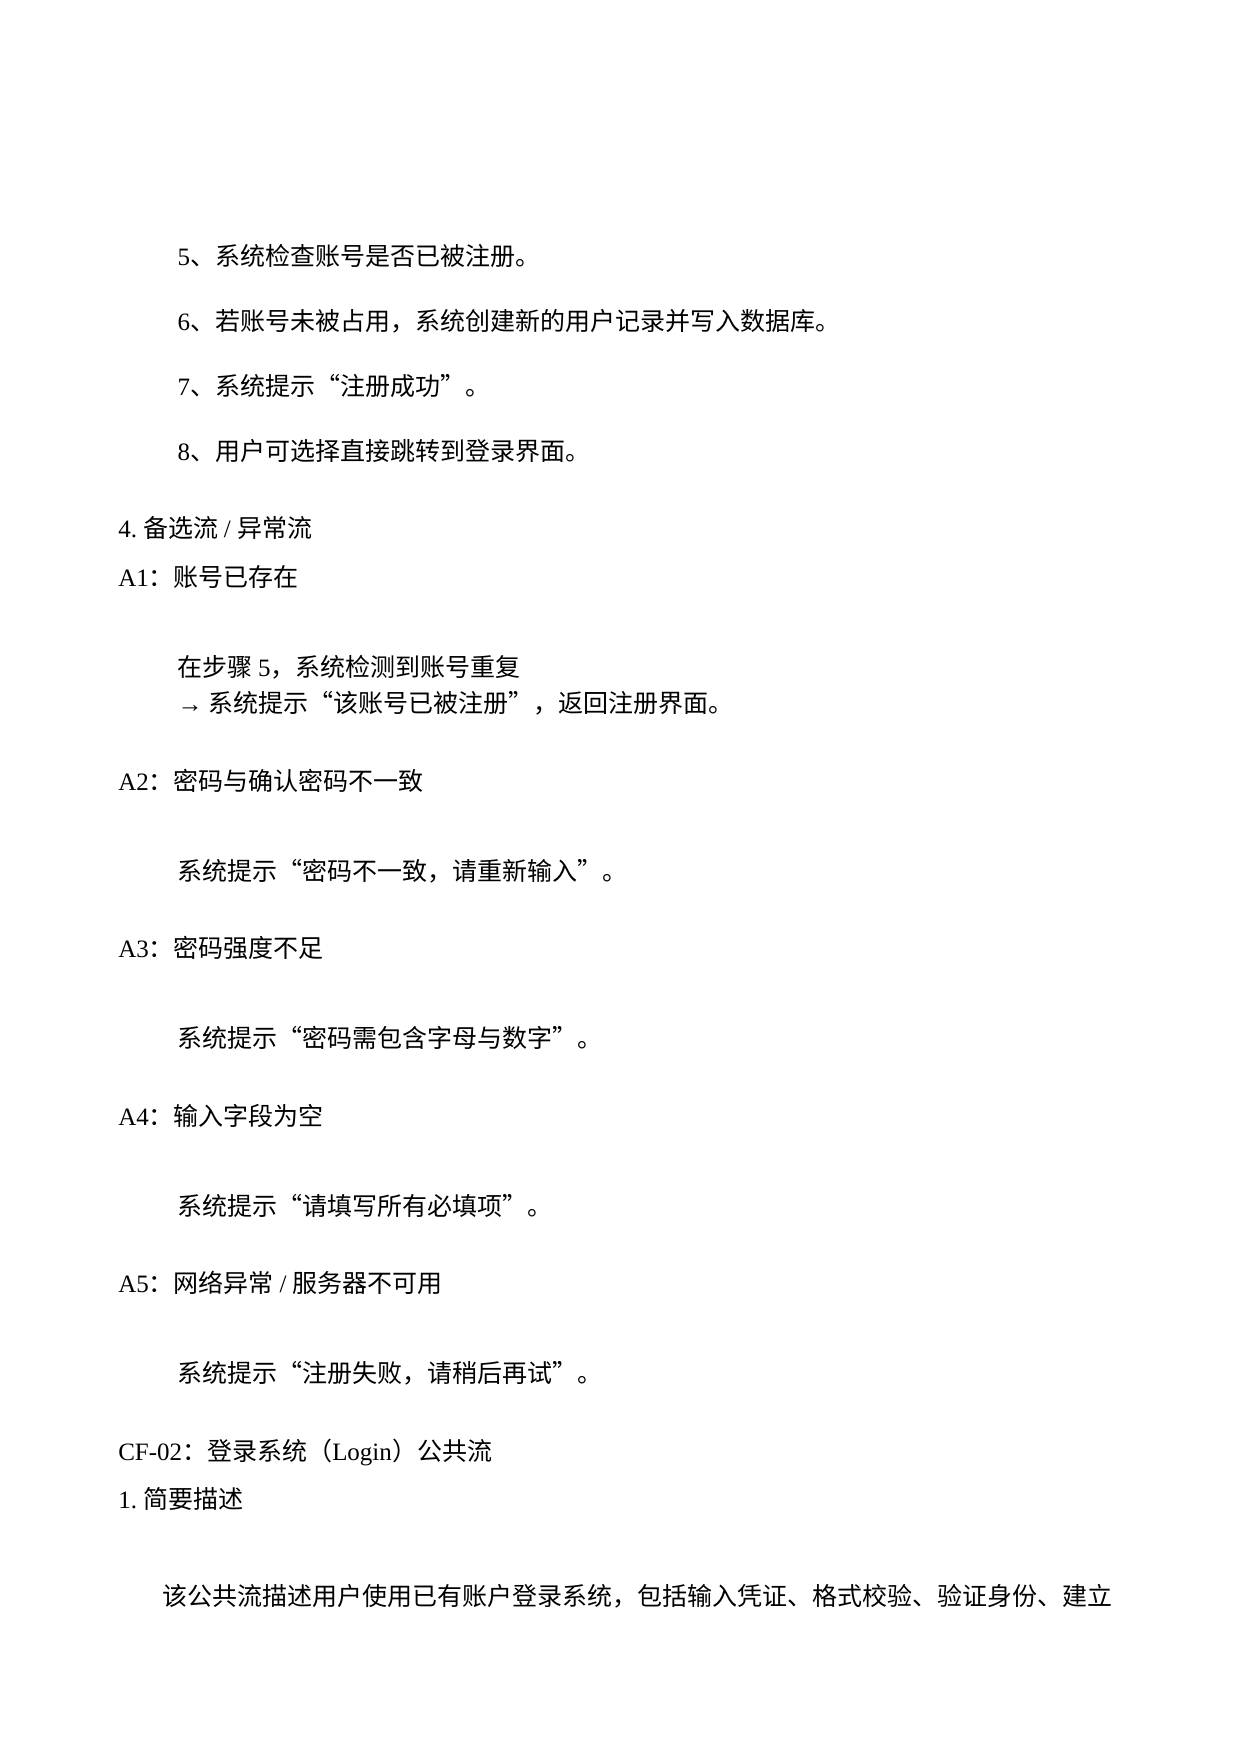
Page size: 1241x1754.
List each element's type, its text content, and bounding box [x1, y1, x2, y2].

text 系统提示“注册失败，请稍后再试”。 [177, 1354, 1122, 1390]
text 4. 备选流 / 异常流 [118, 509, 1122, 545]
text 1. 简要描述 [118, 1480, 1122, 1516]
text 8、用户可选择直接跳转到登录界面。 [177, 431, 1122, 467]
text 6、若账号未被占用，系统创建新的用户记录并写入数据库。 [177, 301, 1122, 337]
text A1：账号已存在 [118, 557, 1122, 594]
text A3：密码强度不足 [118, 929, 1122, 965]
text A4：输入字段为空 [118, 1096, 1122, 1132]
text 系统提示“密码需包含字母与数字”。 [177, 1019, 1122, 1055]
text 在步骤 5，系统检测到账号重复 [177, 647, 1122, 684]
text A5：网络异常 / 服务器不可用 [118, 1264, 1122, 1300]
text 5、系统检查账号是否已被注册。 [177, 236, 1122, 272]
text A2：密码与确认密码不一致 [118, 761, 1122, 797]
text 系统提示“请填写所有必填项”。 [177, 1186, 1122, 1222]
text 该公共流描述用户使用已有账户登录系统，包括输入凭证、格式校验、验证身份、建立 [118, 1576, 1122, 1613]
text → 系统提示“该账号已被注册”，返回注册界面。 [177, 684, 1122, 720]
text 系统提示“密码不一致，请重新输入”。 [177, 851, 1122, 887]
text CF-02：登录系统（Login）公共流 [118, 1431, 1122, 1467]
text 7、系统提示“注册成功”。 [177, 366, 1122, 402]
